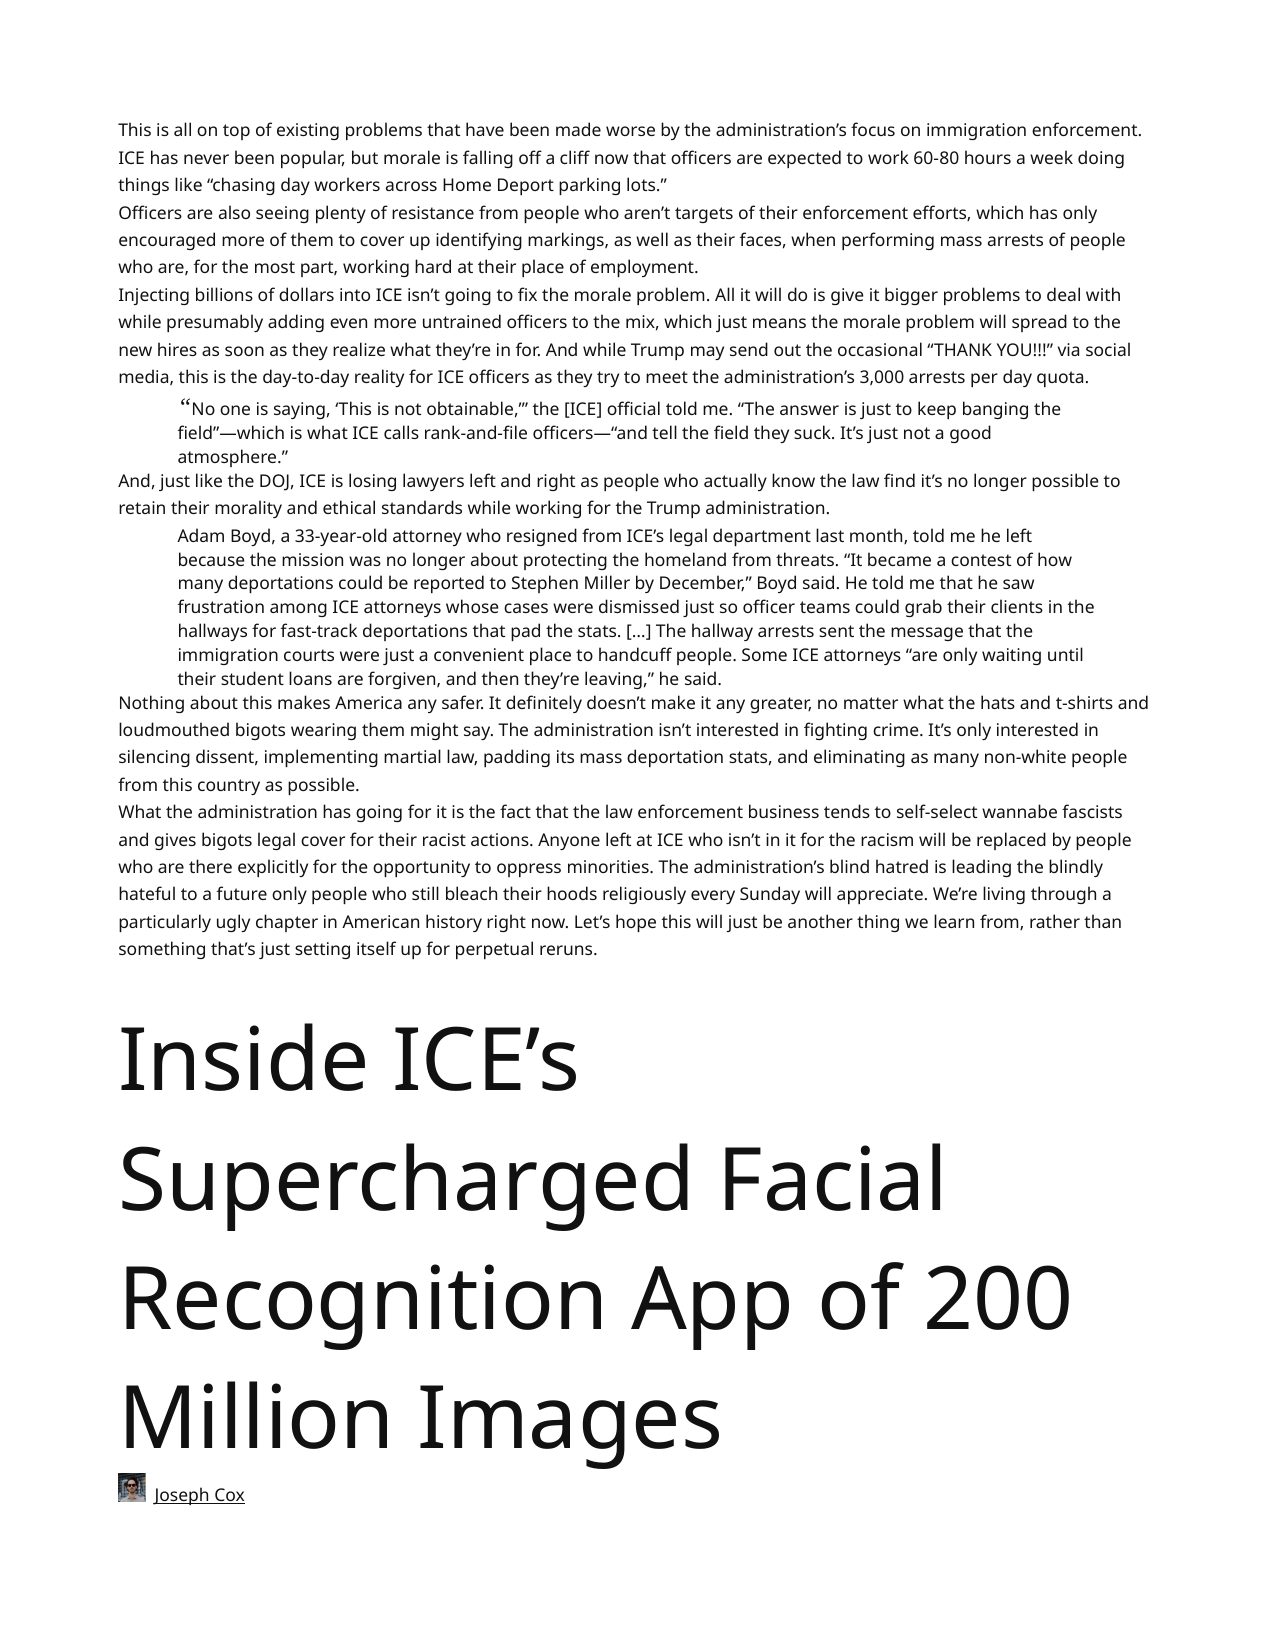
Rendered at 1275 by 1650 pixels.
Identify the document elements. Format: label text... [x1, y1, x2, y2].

text What the administration has going for it is the fact that the law enforcement business tends to self-select wannabe fascists and gives bigots legal cover for their racist actions. Anyone left at ICE who isn’t in it for the racism will be replaced by people who are there explicitly for the opportunity to oppress minorities. The administration’s blind hatred is leading the blindly hateful to a future only people who still bleach their hoods religiously every Sunday will appreciate. We’re living through a particularly ugly chapter in American history right now. Let’s hope this will just be another thing we learn from, rather than something that’s just setting itself up for perpetual reruns. [118, 800, 1157, 961]
text “No one is saying, ‘This is not obtainable,’” the [ICE] official told me. “The answer is just to keep banging the field”—which is what ICE calls rank-and-file officers—“and tell the field they suck. It’s just not a good atmosphere.” [177, 392, 1098, 468]
subtitle Inside ICE’s Supercharged Facial Recognition App of 200 Million Images [118, 997, 1157, 1474]
text Nothing about this makes America any safer. It definitely doesn’t make it any greater, no matter what the hats and t-shirts and loudmouthed bigots wearing them might say. The administration isn’t interested in fighting crime. It’s only interested in silencing dissent, implementing martial law, padding its mass deportation stats, and eliminating as many non-white people from this country as possible. [118, 690, 1157, 796]
text Injecting billions of dollars into ICE isn’t going to fix the morale problem. All it will do is give it bigger problems to deal with while presumably adding even more untrained officers to the mix, which just means the morale problem will spread to the new hires as soon as they realize what they’re in for. And while Trump may send out the occasional “THANK YOU!!!” via social media, this is the day-to-day reality for ICE officers as they try to meet the administration’s 3,000 arrests per day quota. [118, 282, 1157, 388]
text Joseph Cox [118, 1482, 1157, 1507]
text Adam Boyd, a 33-year-old attorney who resigned from ICE’s legal department last month, told me he left because the mission was no longer about protecting the homeland from threats. “It became a contest of how many deportations could be reported to Stephen Miller by December,” Boyd said. He told me that he saw frustration among ICE attorneys whose cases were dismissed just so officer teams could grab their clients in the hallways for fast-track deportations that pad the stats. […] The hallway arrests sent the message that the immigration courts were just a convenient place to handcuff people. Some ICE attorneys “are only waiting until their student loans are forgiven, and then they’re leaving,” he said. [177, 523, 1098, 690]
picture [118, 1473, 146, 1502]
text Officers are also seeing plenty of resistance from people who aren’t targets of their enforcement efforts, which has only encouraged more of them to cover up identifying markings, as well as their faces, when performing mass arrests of people who are, for the most part, working hard at their place of employment. [118, 200, 1157, 279]
text And, just like the DOJ, ICE is losing lawyers left and right as people who actually know the law find it’s no longer possible to retain their morality and ethical standards while working for the Trump administration. [118, 468, 1157, 520]
text This is all on top of existing problems that have been made worse by the administration’s focus on immigration enforcement. ICE has never been popular, but morale is falling off a cliff now that officers are expected to work 60-80 hours a week doing things like “chasing day workers across Home Deport parking lots.” [118, 118, 1157, 197]
